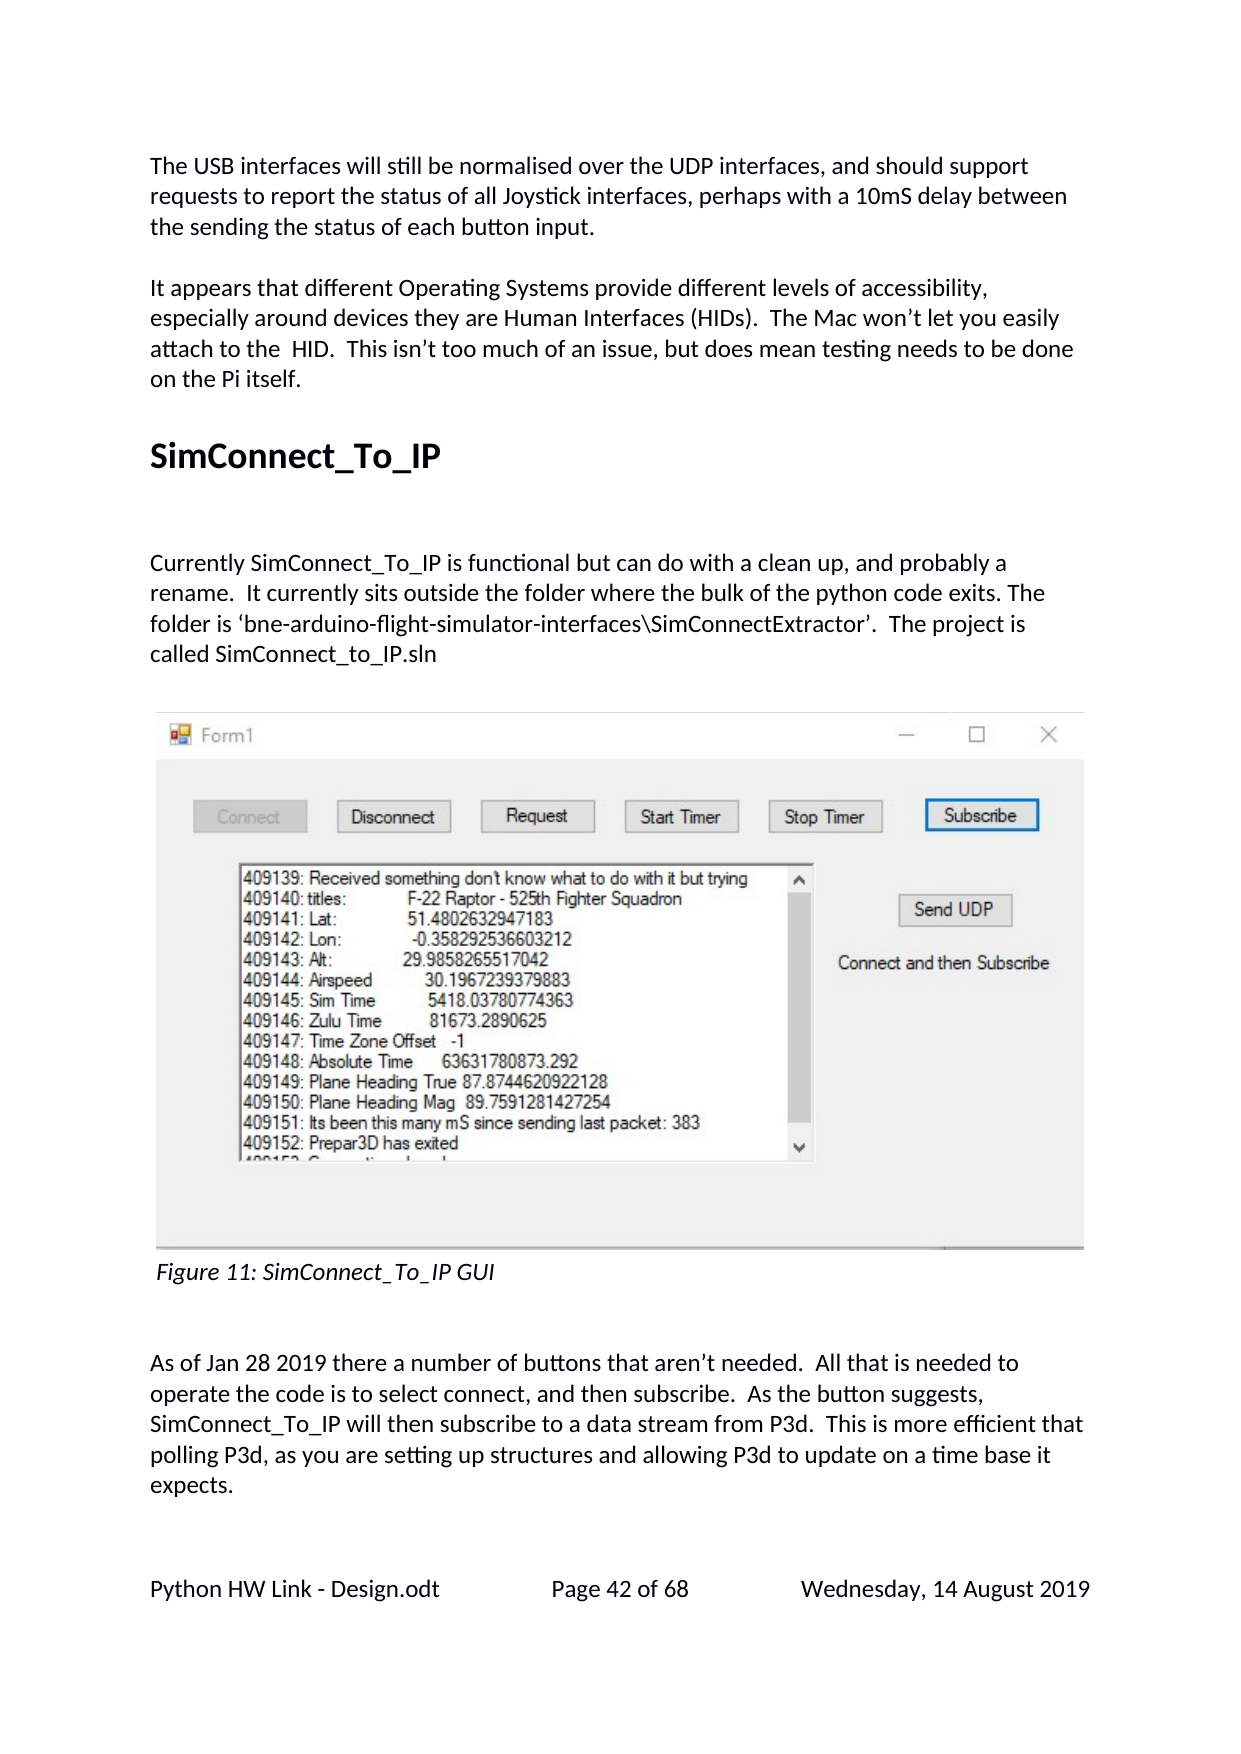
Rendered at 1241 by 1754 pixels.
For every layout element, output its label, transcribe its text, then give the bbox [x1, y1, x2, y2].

text Currently SimConnect_To_IP is functional but can do with a clean up, and probably a rename. It currently sits outside the folder where the bulk of the python code exits. The folder is ‘bne-arduino-flight-simulator-interfaces\SimConnectExtractor’. The project is called SimConnect_to_IP.sln [150, 547, 1090, 669]
text Figure 11: SimConnect_To_IP GUI [156, 1250, 1084, 1286]
text As of Jan 28 2019 there a number of buttons that aren’t needed. All that is needed to operate the code is to select connect, and then subscribe. As the button suggests, SimConnect_To_IP will then subscribe to a data stream from P3d. This is more efficient that polling P3d, as you are setting up structures and allowing P3d to update on a time base it expects. [150, 1347, 1090, 1500]
text The USB interfaces will still be normalised over the UDP interfaces, and should support requests to report the status of all Joystick interfaces, perhaps with a 10mS delay between the sending the status of each button input. [150, 150, 1090, 242]
picture [156, 712, 1085, 1250]
subtitle SimConnect_To_IP [150, 432, 1090, 477]
text It appears that different Operating Systems provide different levels of accessibility, especially around devices they are Human Interfaces (HIDs). The Mac won’t let you easily attach to the HID. This isn’t too much of an issue, but does mean testing needs to be done on the Pi itself. [150, 272, 1090, 394]
